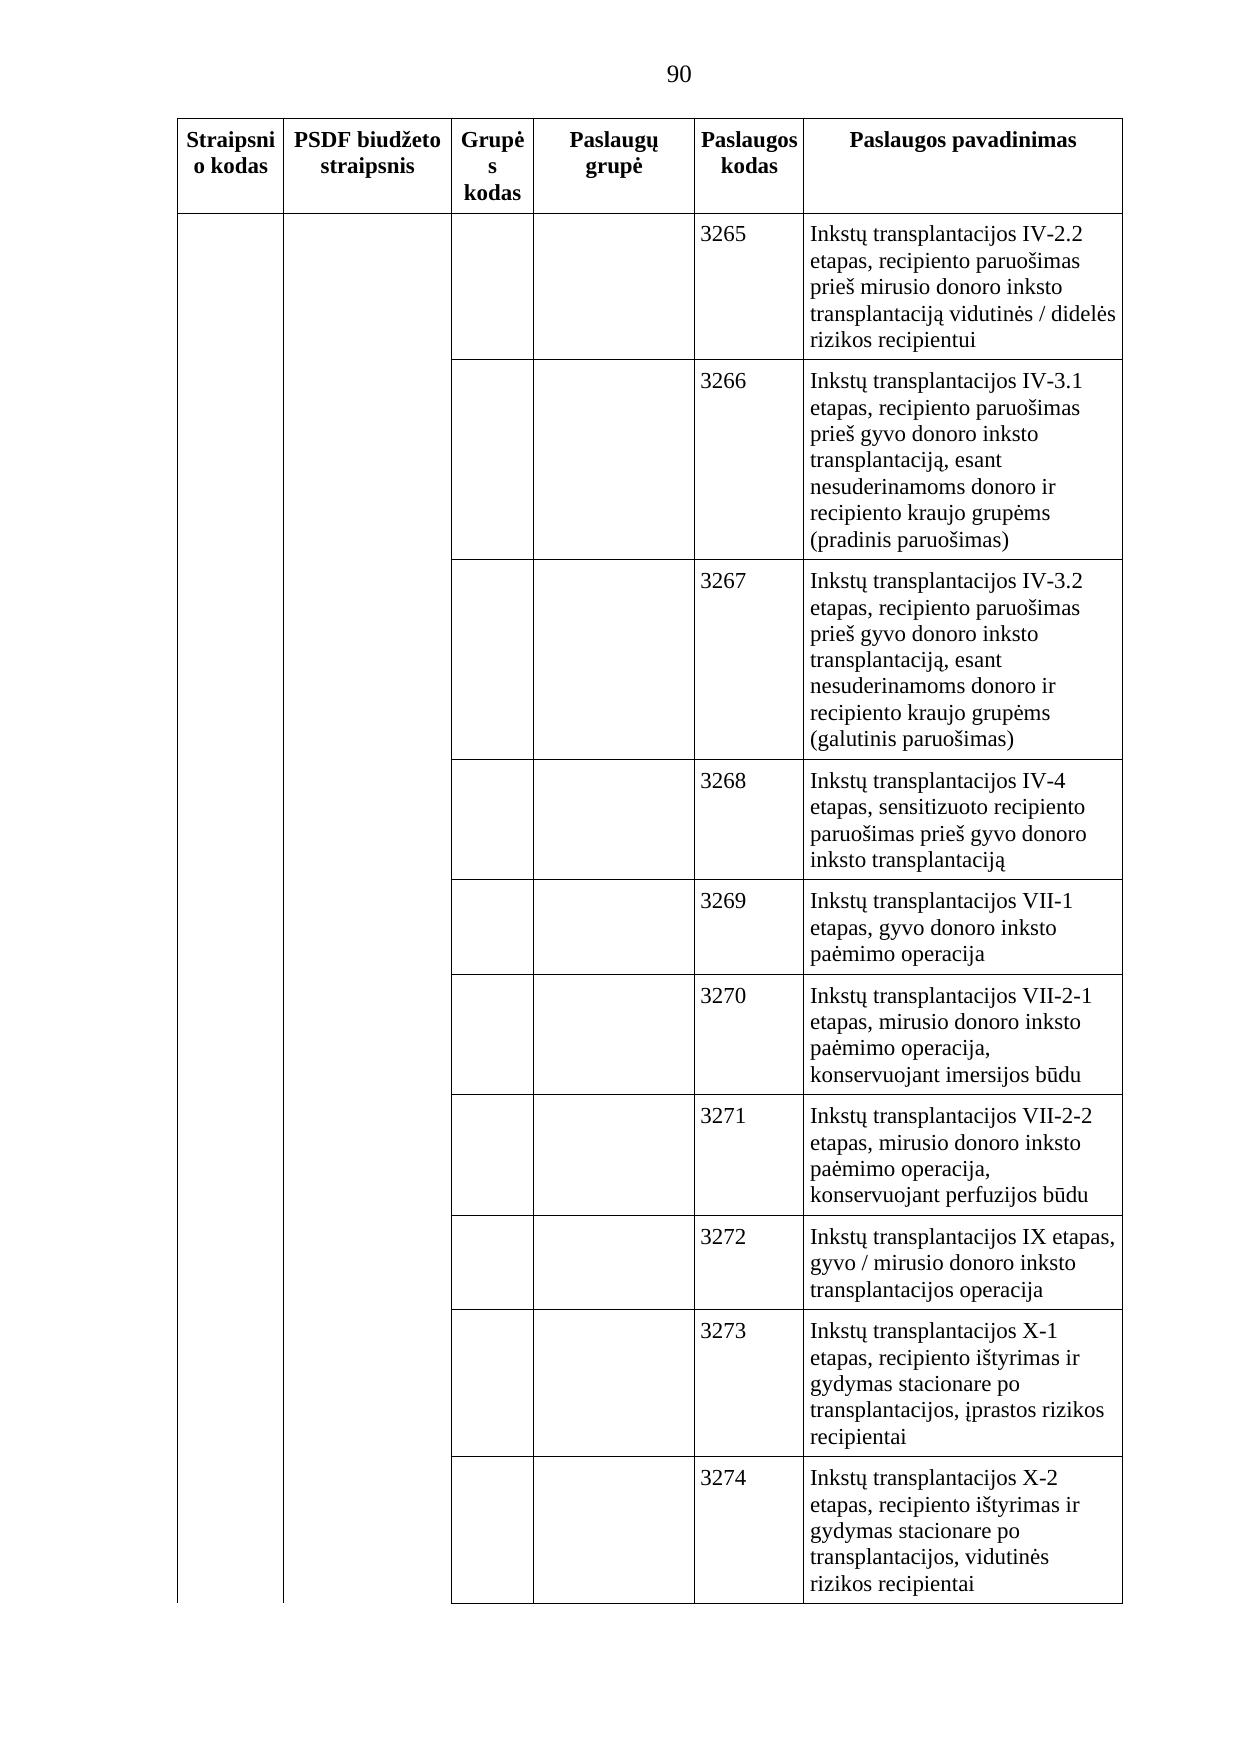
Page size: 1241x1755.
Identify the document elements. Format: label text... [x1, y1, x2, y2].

table_cell [284, 559, 451, 759]
table_header Straipsnio kodas [178, 119, 283, 212]
table_cell [452, 975, 533, 1094]
table_cell [178, 974, 283, 1094]
table_cell [284, 1215, 451, 1309]
table_cell Inkstų transplantacijos X-1 etapas, recipiento ištyrimas ir gydymas stacionare po transplantacijos, įprastos rizikos recipientai [804, 1310, 1122, 1456]
table_cell [178, 759, 283, 879]
table_cell [534, 760, 694, 879]
table_cell 3267 [695, 560, 803, 759]
table_header PSDF biudžeto straipsnis [284, 119, 451, 212]
table_cell 3273 [695, 1310, 803, 1456]
table_cell Inkstų transplantacijos IV-2.2 etapas, recipiento paruošimas prieš mirusio donoro inksto transplantaciją vidutinės / didelės rizikos recipientui [804, 214, 1122, 359]
table_header Paslaugos pavadinimas [804, 119, 1122, 212]
table_cell 3266 [695, 360, 803, 559]
table_cell [284, 1094, 451, 1215]
table_cell [178, 559, 283, 759]
table_cell [534, 880, 694, 974]
table_header Grupės kodas [452, 119, 533, 212]
table_cell [178, 1309, 283, 1456]
table_cell Inkstų transplantacijos IV-3.2 etapas, recipiento paruošimas prieš gyvo donoro inksto transplantaciją, esant nesuderinamoms donoro ir recipiento kraujo grupėms (galutinis paruošimas) [804, 560, 1122, 759]
table_cell [534, 360, 694, 559]
table_cell 3272 [695, 1216, 803, 1309]
table_cell Inkstų transplantacijos VII-2-2 etapas, mirusio donoro inksto paėmimo operacija, konservuojant perfuzijos būdu [804, 1095, 1122, 1215]
table_cell [534, 1457, 694, 1603]
table_cell Inkstų transplantacijos VII-1 etapas, gyvo donoro inksto paėmimo operacija [804, 880, 1122, 974]
table_cell [178, 1215, 283, 1309]
table_cell [452, 360, 533, 559]
table_cell [452, 880, 533, 974]
table_cell 3268 [695, 760, 803, 879]
table_cell [452, 760, 533, 879]
table_cell 3265 [695, 214, 803, 359]
table_header Paslaugos kodas [695, 119, 803, 212]
table_cell [284, 359, 451, 559]
table_cell [534, 214, 694, 359]
table_cell 3269 [695, 880, 803, 974]
table_cell [534, 1310, 694, 1456]
table_header Paslaugų grupė [534, 119, 694, 212]
table_cell [178, 359, 283, 559]
table_cell [178, 1094, 283, 1215]
table_cell [284, 1456, 451, 1603]
table_cell [452, 1457, 533, 1603]
table_cell Inkstų transplantacijos IX etapas, gyvo / mirusio donoro inksto transplantacijos operacija [804, 1216, 1122, 1309]
table_cell [284, 1309, 451, 1456]
table_cell 3271 [695, 1095, 803, 1215]
table_cell 3270 [695, 975, 803, 1094]
table_cell [452, 1216, 533, 1309]
table_cell Inkstų transplantacijos IV-4 etapas, sensitizuoto recipiento paruošimas prieš gyvo donoro inksto transplantaciją [804, 760, 1122, 879]
table_cell 3274 [695, 1457, 803, 1603]
table_cell [452, 1310, 533, 1456]
table_cell [178, 214, 283, 359]
table_cell [284, 879, 451, 974]
table_cell [178, 1456, 283, 1603]
table_cell [534, 1216, 694, 1309]
table_cell [284, 974, 451, 1094]
table_cell [534, 1095, 694, 1215]
table_cell [452, 1095, 533, 1215]
table_cell Inkstų transplantacijos IV-3.1 etapas, recipiento paruošimas prieš gyvo donoro inksto transplantaciją, esant nesuderinamoms donoro ir recipiento kraujo grupėms (pradinis paruošimas) [804, 360, 1122, 559]
table_cell [534, 975, 694, 1094]
table_cell Inkstų transplantacijos X-2 etapas, recipiento ištyrimas ir gydymas stacionare po transplantacijos, vidutinės rizikos recipientai [804, 1457, 1122, 1603]
table_cell Inkstų transplantacijos VII-2-1 etapas, mirusio donoro inksto paėmimo operacija, konservuojant imersijos būdu [804, 975, 1122, 1094]
table_cell [452, 560, 533, 759]
table_cell [284, 214, 451, 359]
table_cell [534, 560, 694, 759]
table_cell [178, 879, 283, 974]
table_cell [284, 759, 451, 879]
table_cell [452, 214, 533, 359]
